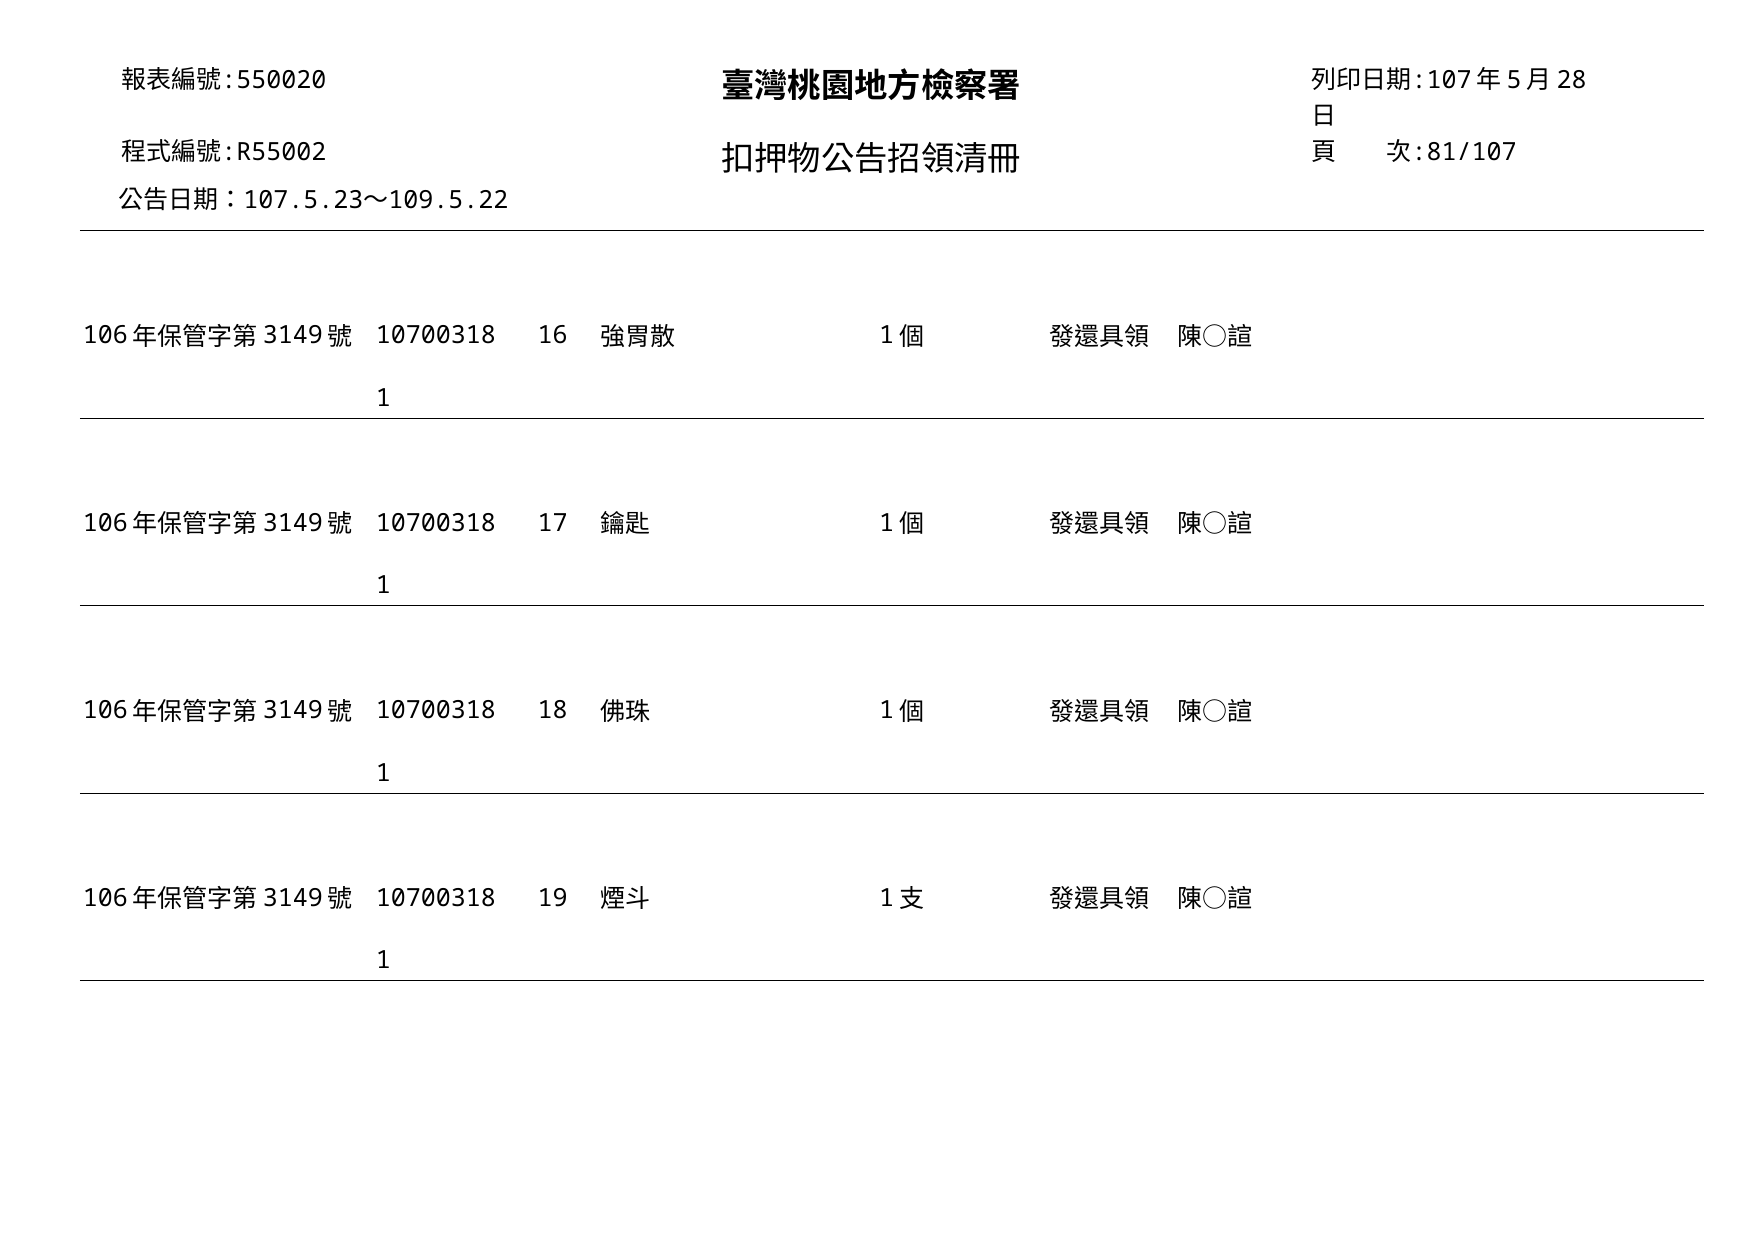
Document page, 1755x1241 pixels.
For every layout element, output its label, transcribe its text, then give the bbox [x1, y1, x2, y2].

table_cell 陳○諠 [1175, 794, 1317, 980]
table_cell 陳○諠 [1175, 419, 1317, 605]
table_cell 1個 [808, 231, 927, 417]
table_cell 106年保管字第3149號 [80, 606, 373, 792]
table_cell 陳○諠 [1175, 606, 1317, 792]
table_cell 106年保管字第3149號 [80, 231, 373, 417]
table_cell 發還具領 [1046, 606, 1175, 792]
table_cell [1575, 419, 1704, 605]
table_cell [1317, 794, 1575, 980]
table_cell 1個 [808, 606, 927, 792]
table_cell [927, 606, 1046, 792]
table_cell 1支 [808, 794, 927, 980]
table_cell [1317, 231, 1575, 417]
table_cell [1575, 231, 1704, 417]
table_cell 16 [507, 231, 597, 417]
table_cell [927, 794, 1046, 980]
table_cell 107003181 [373, 794, 507, 980]
table_cell 19 [507, 794, 597, 980]
table_cell 強胃散 [597, 231, 807, 417]
table_cell 陳○諠 [1175, 231, 1317, 417]
table_cell 107003181 [373, 231, 507, 417]
table_cell [927, 231, 1046, 417]
table_cell 發還具領 [1046, 419, 1175, 605]
table_cell [1575, 794, 1704, 980]
table_cell 18 [507, 606, 597, 792]
table_cell 106年保管字第3149號 [80, 419, 373, 605]
table_cell 107003181 [373, 606, 507, 792]
table_cell [927, 419, 1046, 605]
table_cell [1317, 419, 1575, 605]
table_cell 發還具領 [1046, 794, 1175, 980]
table_cell 鑰匙 [597, 419, 807, 605]
table_cell [1317, 606, 1575, 792]
table_cell 107003181 [373, 419, 507, 605]
table_cell 發還具領 [1046, 231, 1175, 417]
table_cell 1個 [808, 419, 927, 605]
table_cell [1575, 606, 1704, 792]
table_cell 煙斗 [597, 794, 807, 980]
table_cell 17 [507, 419, 597, 605]
table_cell 106年保管字第3149號 [80, 794, 373, 980]
table_cell 佛珠 [597, 606, 807, 792]
